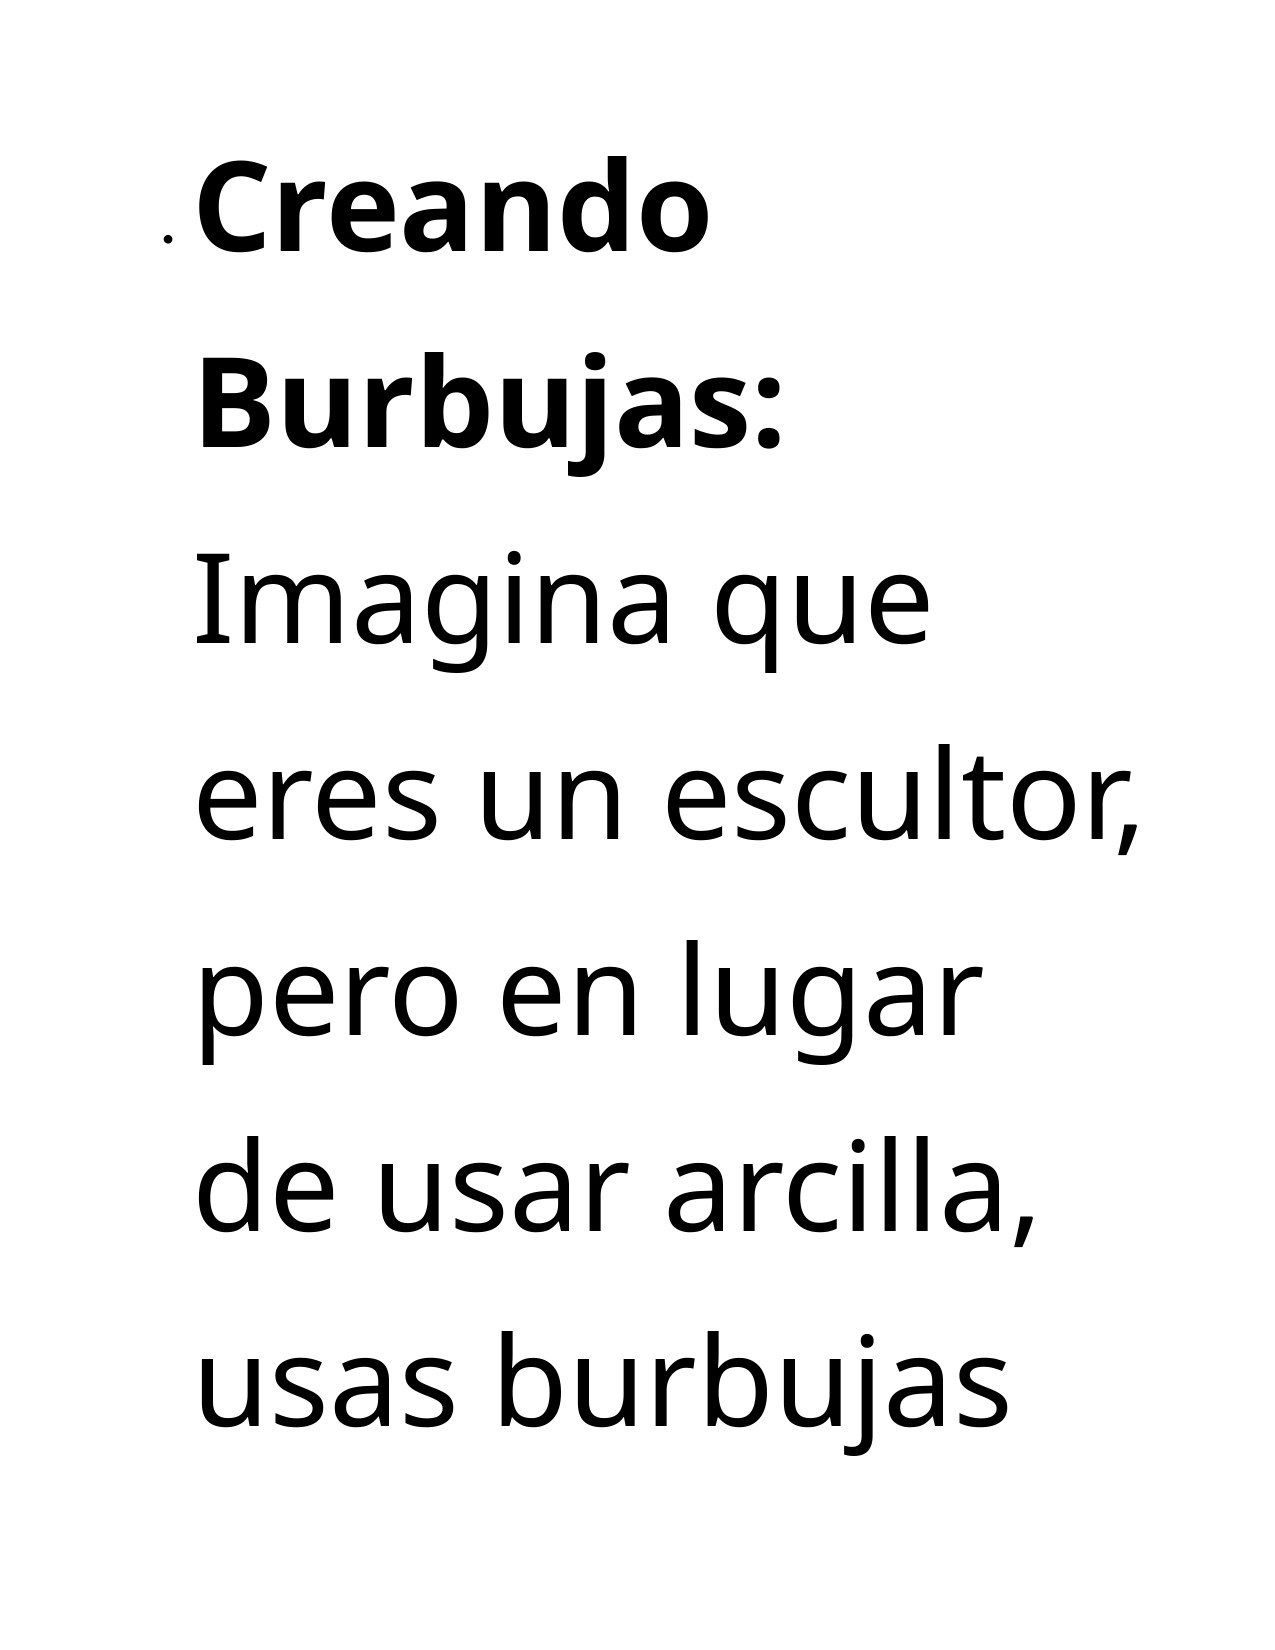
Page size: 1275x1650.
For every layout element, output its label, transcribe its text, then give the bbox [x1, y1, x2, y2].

list Creando Burbujas: Imagina que eres un escultor, pero en lugar de usar arcilla, usas burbujas [162, 118, 1157, 1463]
